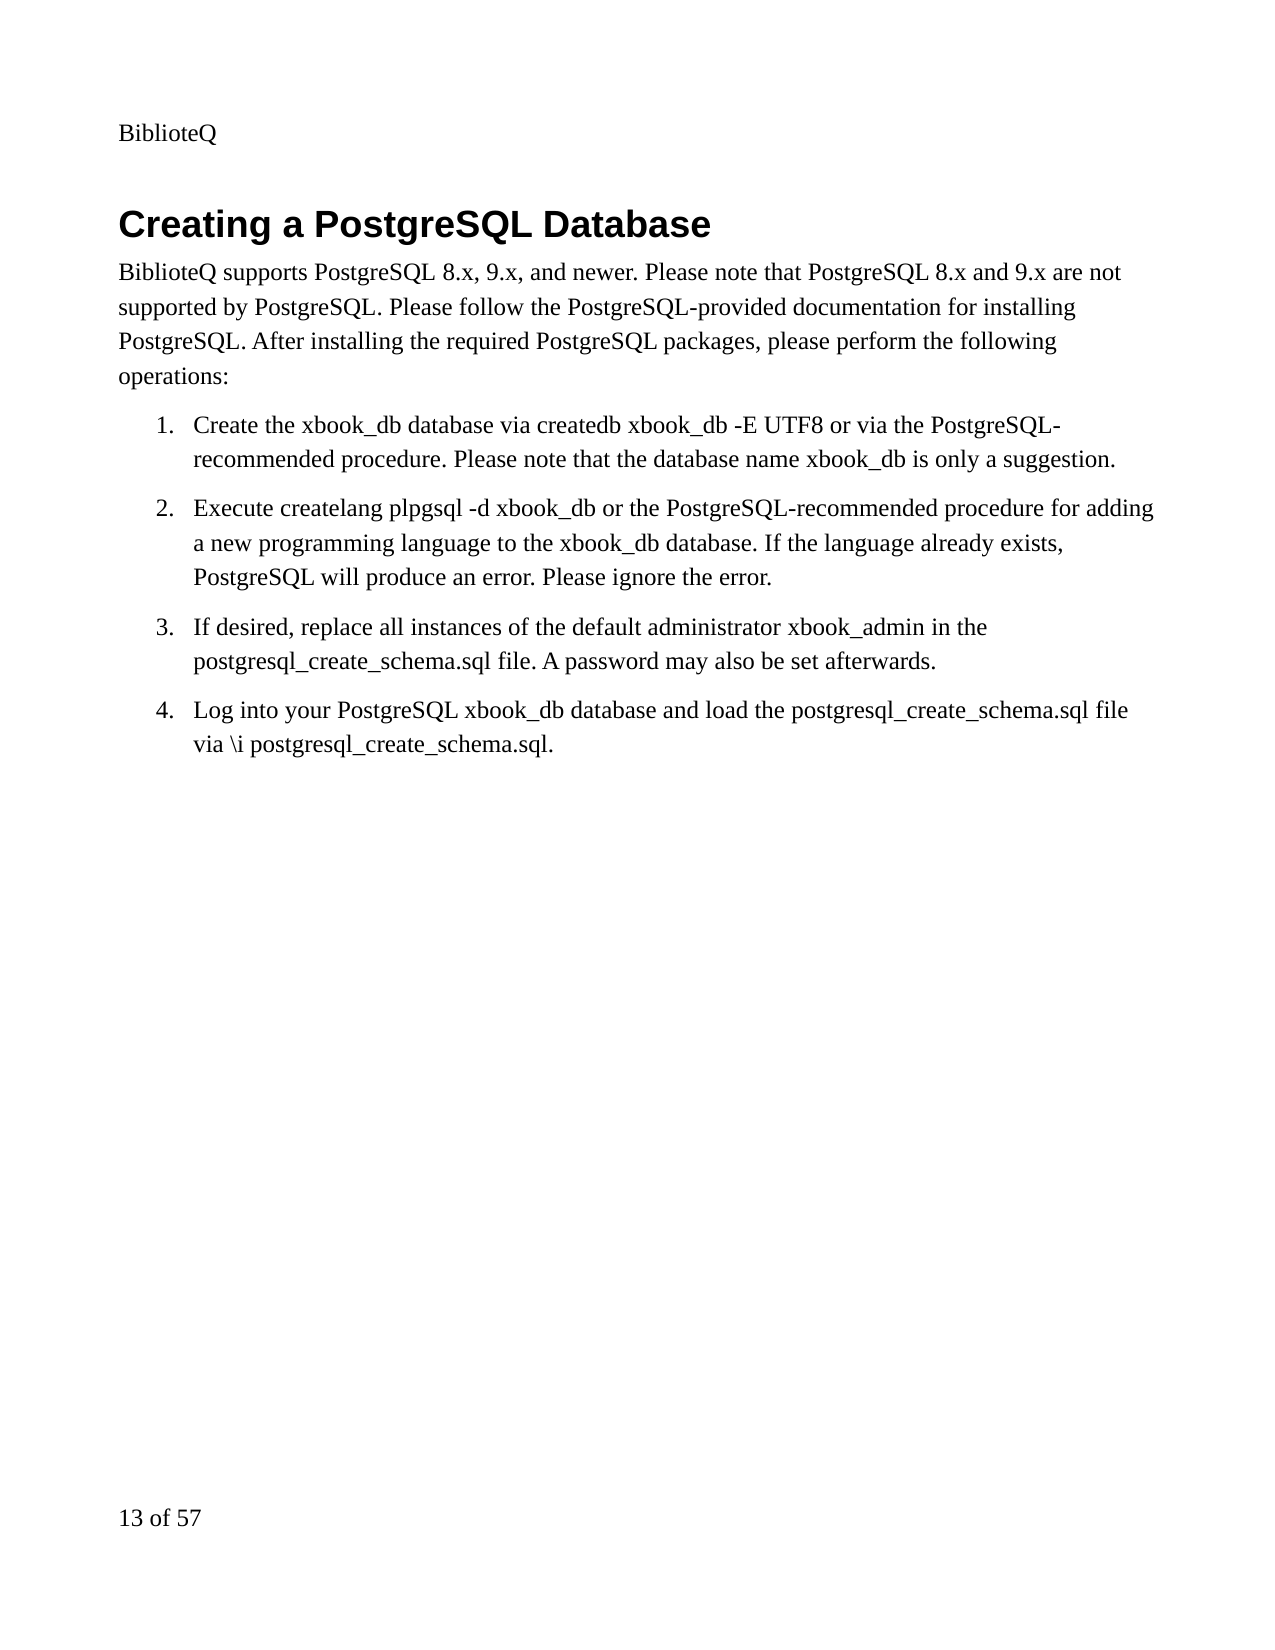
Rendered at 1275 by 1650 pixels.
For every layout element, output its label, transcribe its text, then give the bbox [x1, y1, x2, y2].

subtitle Creating a PostgreSQL Database [118, 201, 1157, 245]
text BiblioteQ supports PostgreSQL 8.x, 9.x, and newer. Please note that PostgreSQL 8.x and 9.x are not supported by PostgreSQL. Please follow the PostgreSQL-provided documentation for installing PostgreSQL. After installing the required PostgreSQL packages, please perform the following operations: [118, 257, 1157, 390]
list Execute createlang plpgsql -d xbook_db or the PostgreSQL-recommended procedure for adding a new programming language to the xbook_db database. If the language already exists, PostgreSQL will produce an error. Please ignore the error. [156, 493, 1157, 591]
list Create the xbook_db database via createdb xbook_db -E UTF8 or via the PostgreSQL-recommended procedure. Please note that the database name xbook_db is only a suggestion. [156, 410, 1157, 473]
list Log into your PostgreSQL xbook_db database and load the postgresql_create_schema.sql file via \i postgresql_create_schema.sql. [156, 695, 1157, 758]
list If desired, replace all instances of the default administrator xbook_admin in the postgresql_create_schema.sql file. A password may also be set afterwards. [156, 612, 1157, 675]
